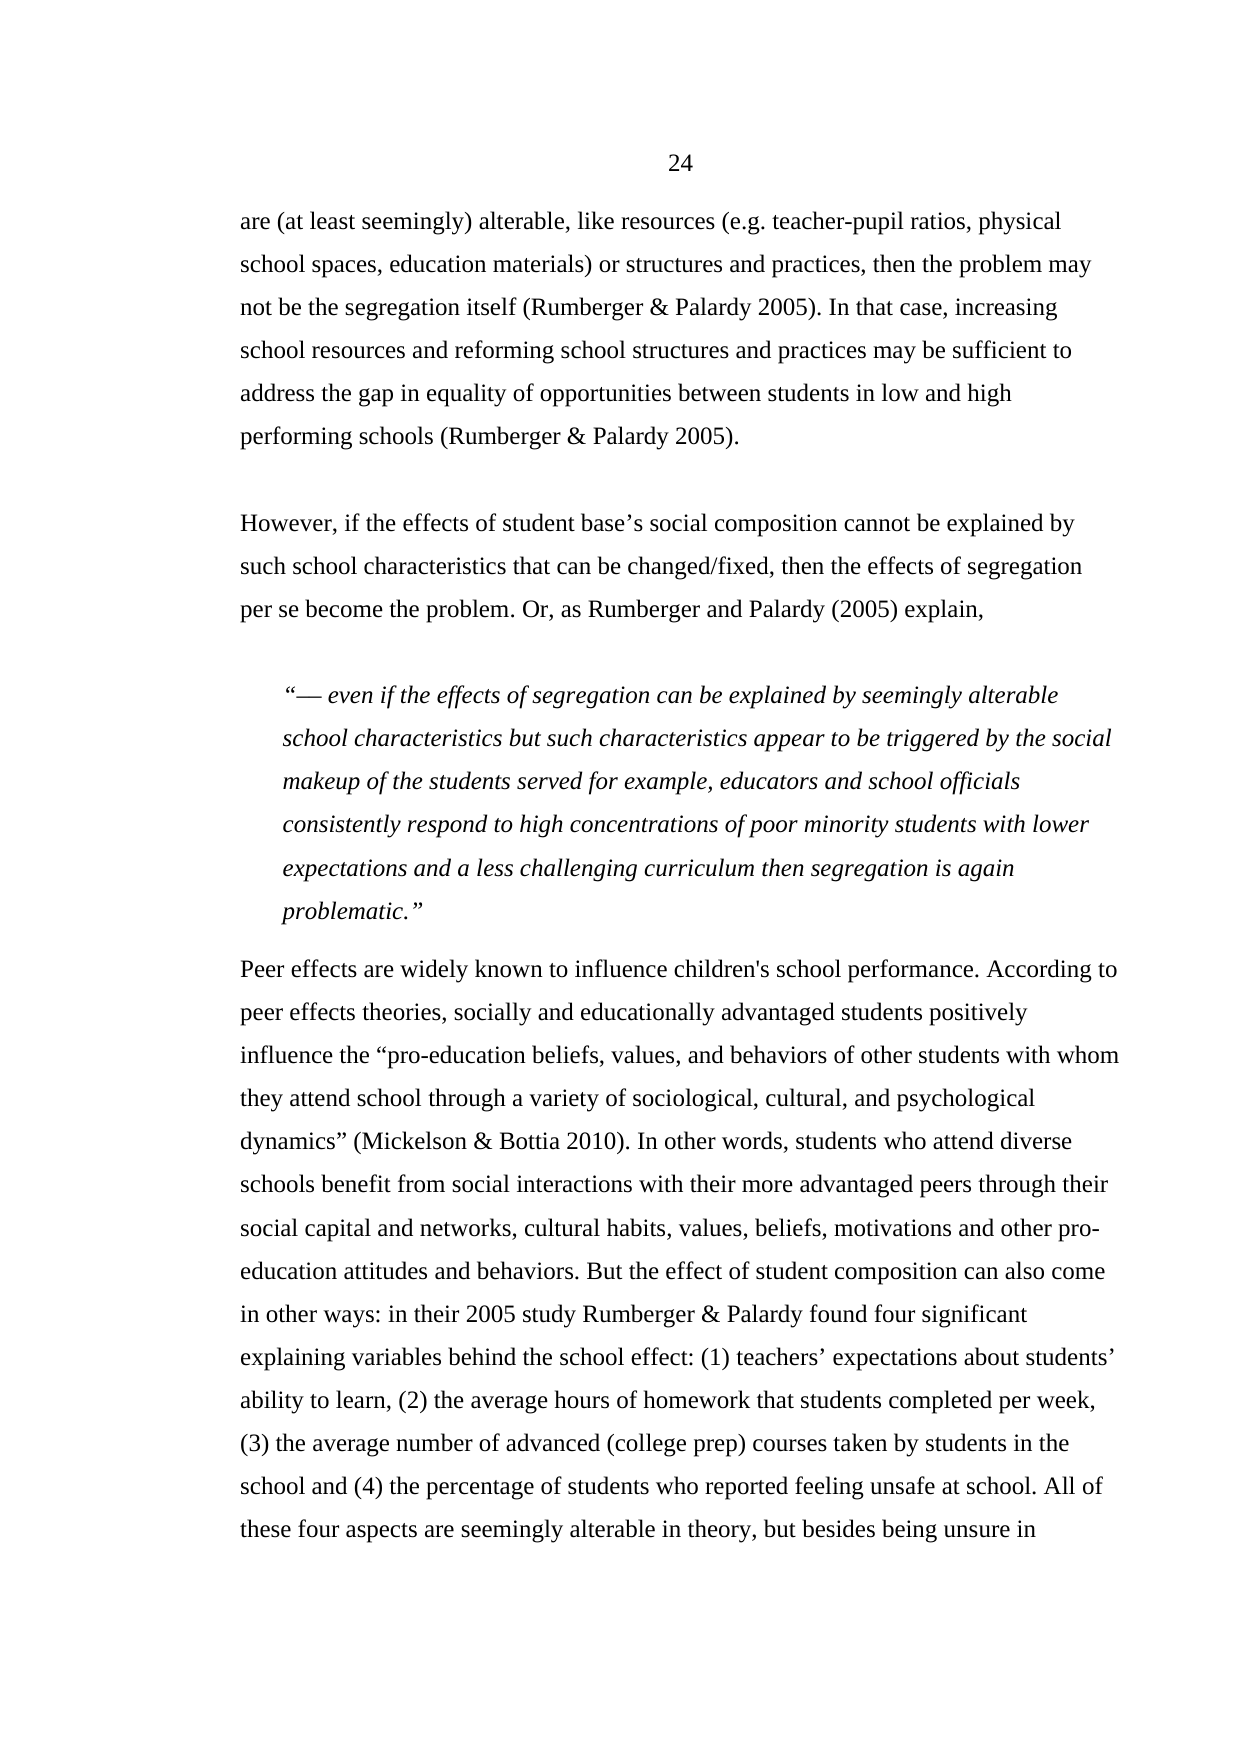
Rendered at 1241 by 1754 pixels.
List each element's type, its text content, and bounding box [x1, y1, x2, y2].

text Peer effects are widely known to influence children's school performance. According to peer effects theories, socially and educationally advantaged students positively influence the “pro-education beliefs, values, and behaviors of other students with whom they attend school through a variety of sociological, cultural, and psychological dynamics” (Mickelson & Bottia 2010). In other words, students who attend diverse schools benefit from social interactions with their more advantaged peers through their social capital and networks, cultural habits, values, beliefs, motivations and other pro-education attitudes and behaviors. But the effect of student composition can also come in other ways: in their 2005 study Rumberger & Palardy found four significant explaining variables behind the school effect: (1) teachers’ expectations about students’ ability to learn, (2) the average hours of homework that students completed per week, (3) the average number of advanced (college prep) courses taken by students in the school and (4) the percentage of students who reported feeling unsafe at school. All of these four aspects are seemingly alterable in theory, but besides being unsure in [240, 954, 1121, 1543]
text are (at least seemingly) alterable, like resources (e.g. teacher-pupil ratios, physical school spaces, education materials) or structures and practices, then the problem may not be the segregation itself (Rumberger & Palardy 2005). In that case, increasing school resources and reforming school structures and practices may be sufficient to address the gap in equality of opportunities between students in low and high performing schools (Rumberger & Palardy 2005). [240, 206, 1121, 450]
text However, if the effects of student base’s social composition cannot be explained by such school characteristics that can be changed/fixed, then the effects of segregation per se become the problem. Or, as Rumberger and Palardy (2005) explain, [240, 508, 1121, 623]
text “–– even if the effects of segregation can be explained by seemingly alterable school characteristics but such characteristics appear to be triggered by the social makeup of the students served for example, educators and school officials consistently respond to high concentrations of poor minority students with lower expectations and a less challenging curriculum then segregation is again problematic.” [282, 680, 1121, 924]
